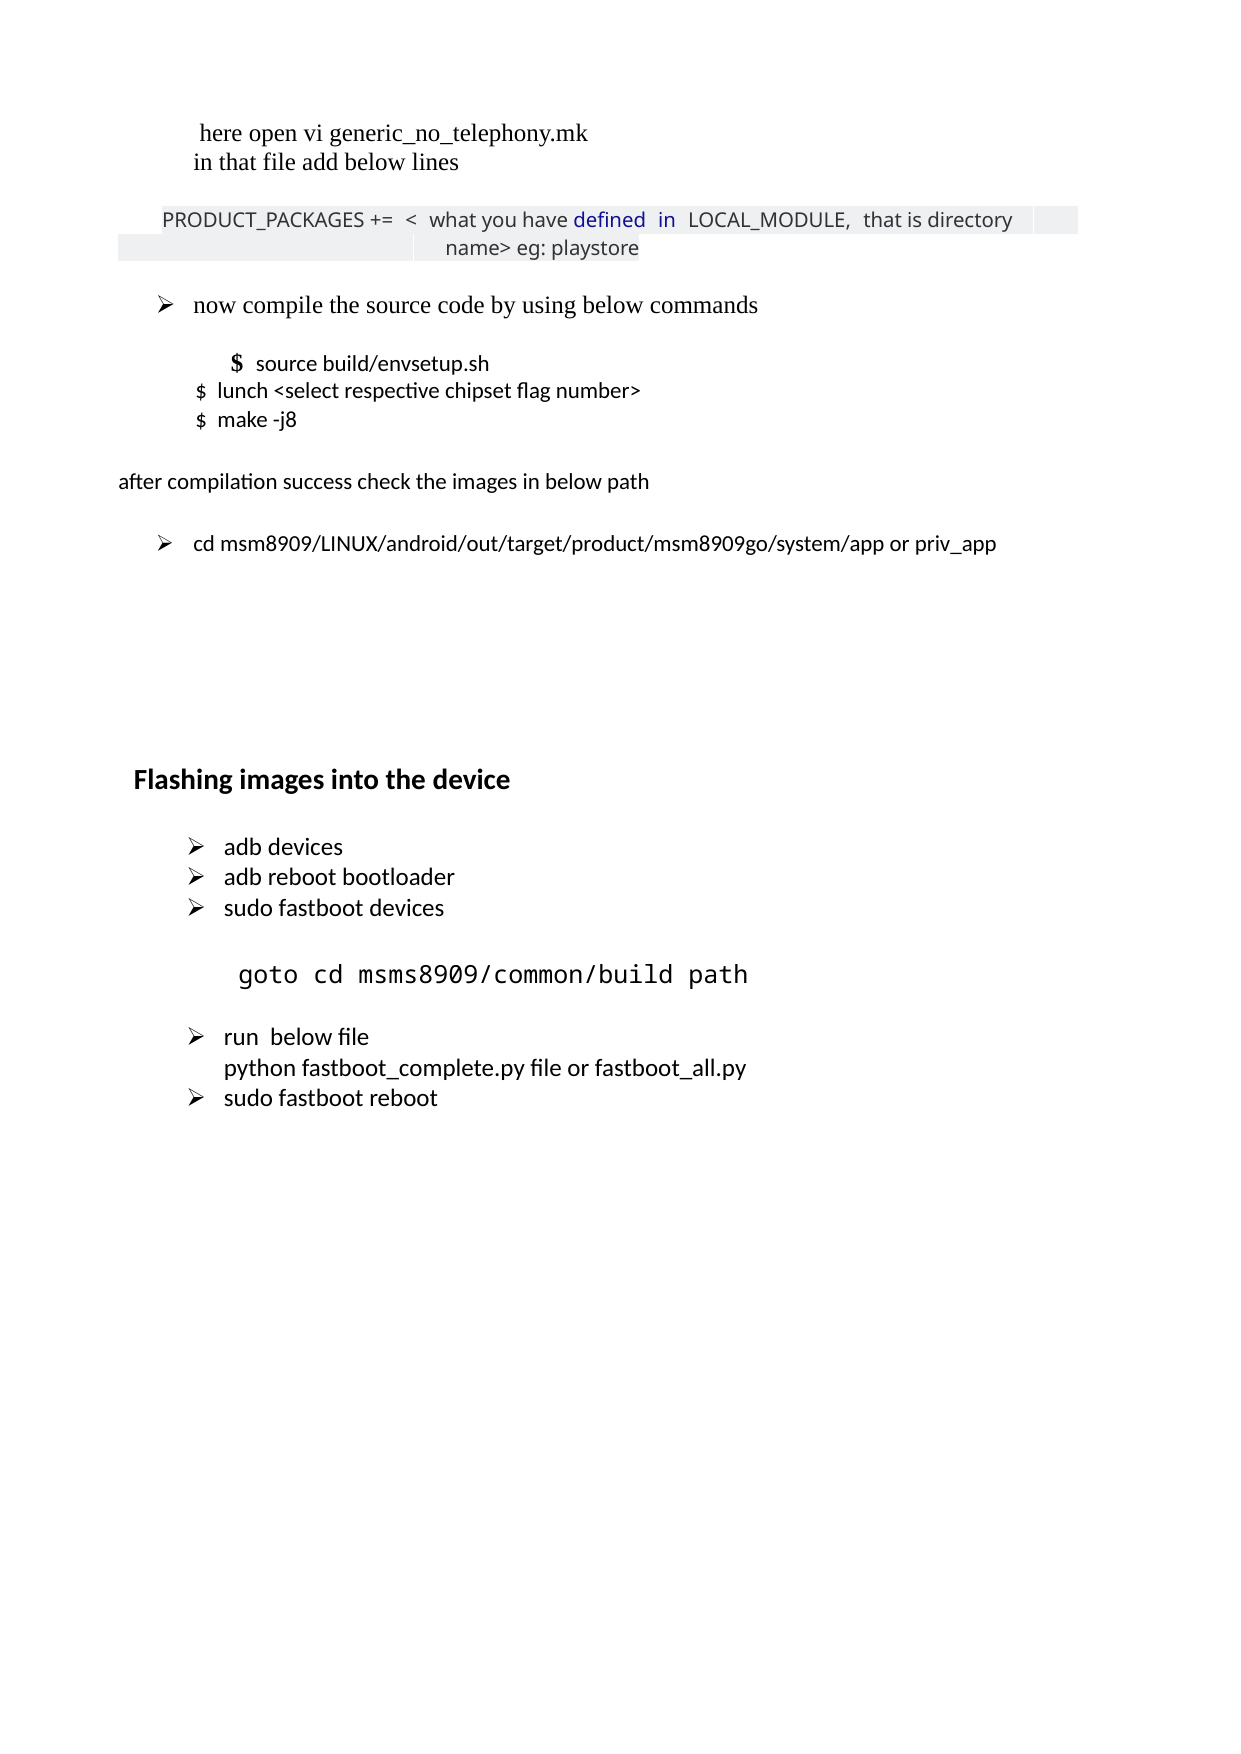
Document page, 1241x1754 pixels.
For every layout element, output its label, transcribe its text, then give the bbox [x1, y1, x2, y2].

text Flashing images into the device [118, 761, 1122, 797]
list here open vi generic_no_telephony.mk [156, 118, 1122, 147]
list cd msm8909/LINUX/android/out/target/product/msm8909go/system/app or priv_app [156, 529, 1122, 557]
list adb devices [186, 831, 1122, 861]
list in that file add below lines [156, 147, 1122, 176]
text $ source build/envsetup.sh [118, 348, 1122, 377]
list sudo fastboot reboot [186, 1082, 1122, 1113]
list now compile the source code by using below commands [156, 290, 1122, 319]
list adb reboot bootloader [186, 861, 1122, 892]
text after compilation success check the images in below path [118, 467, 1122, 495]
list python fastboot_complete.py file or fastboot_all.py [186, 1052, 1122, 1082]
text goto cd msms8909/common/build path [118, 957, 1122, 991]
list sudo fastboot devices [186, 892, 1122, 922]
text $ make -j8 [118, 405, 1122, 433]
text $ lunch <select respective chipset flag number> [118, 377, 1122, 405]
list run below file [186, 1021, 1122, 1052]
text PRODUCT_PACKAGES += < what you have defined in LOCAL_MODULE, that is directory name> eg: playstore [118, 204, 1122, 261]
